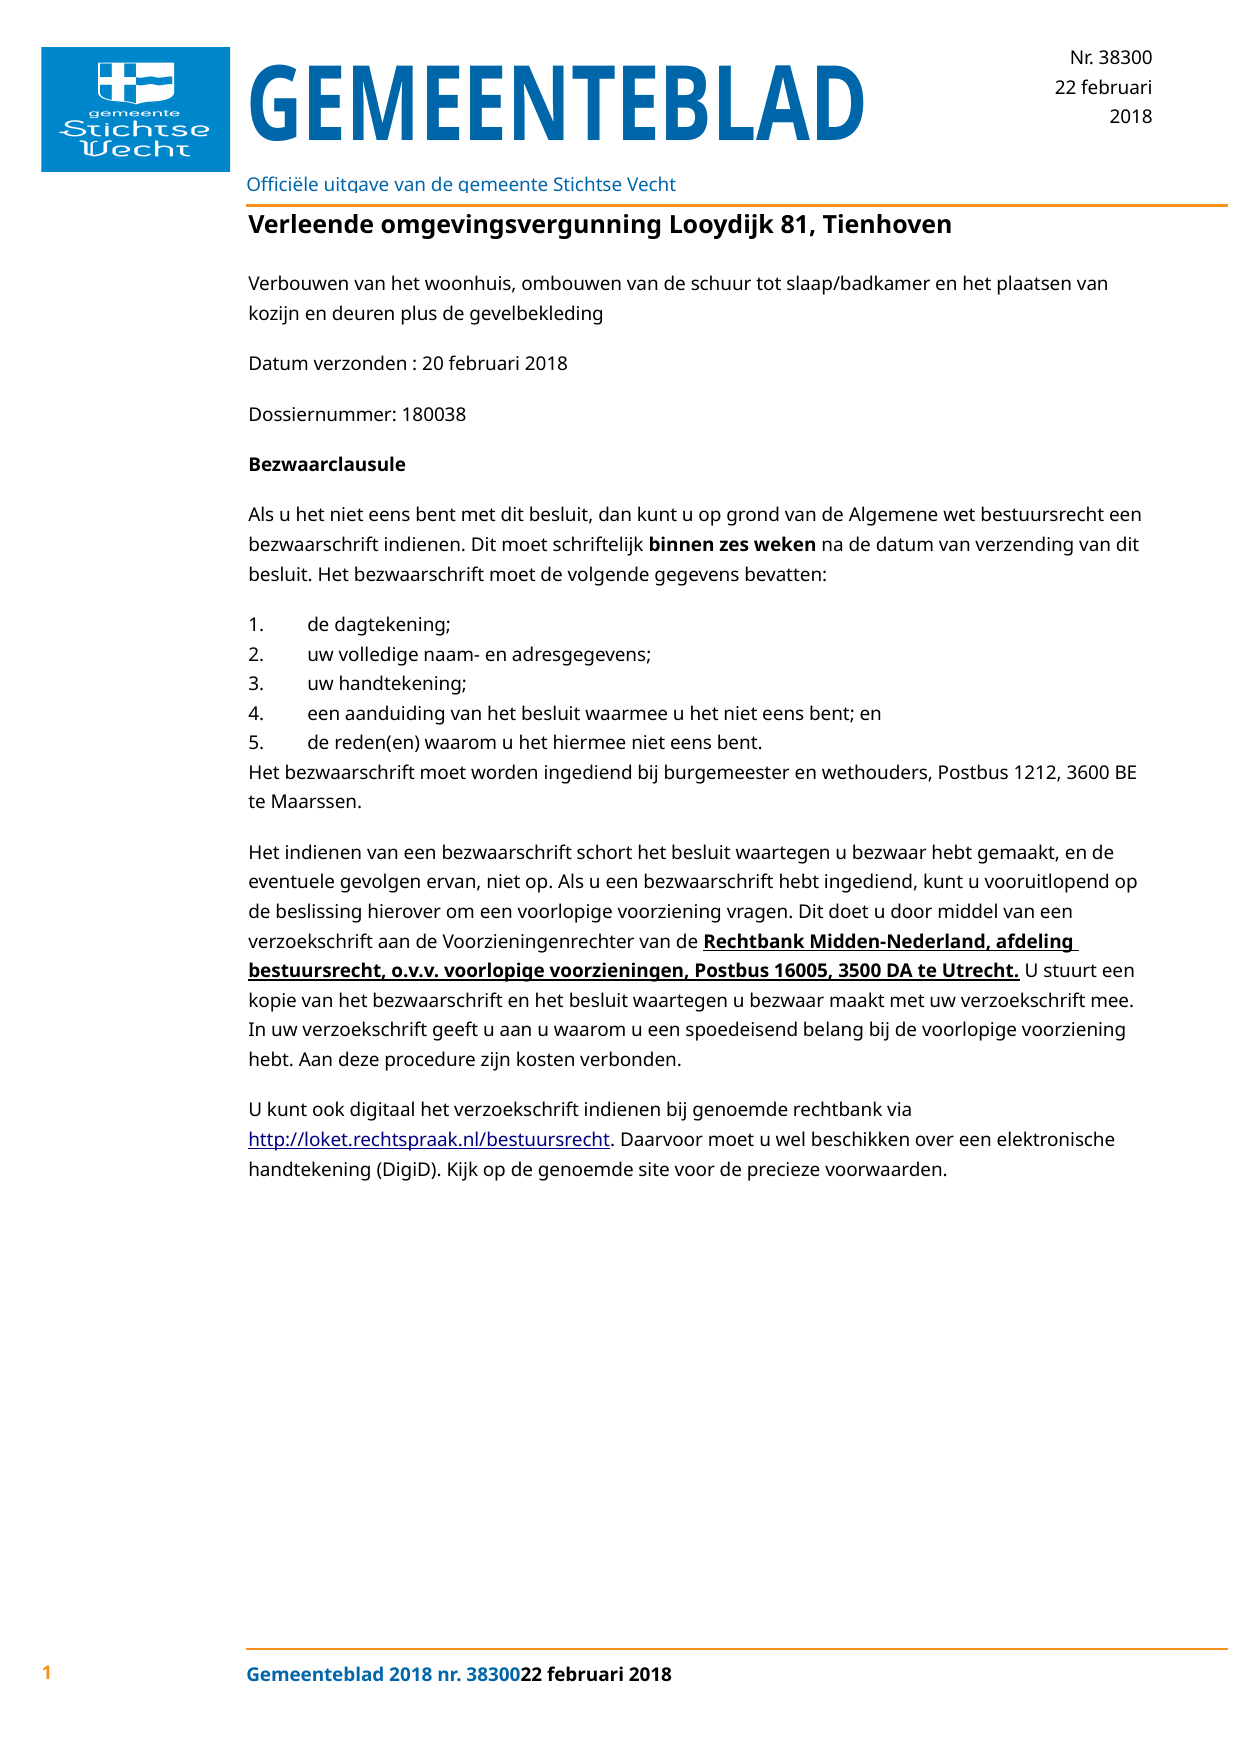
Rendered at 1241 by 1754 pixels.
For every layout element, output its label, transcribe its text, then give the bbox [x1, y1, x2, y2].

list uw handtekening; [248, 670, 1152, 696]
list de dagtekening; [248, 611, 1152, 637]
text Verleende omgevingsvergunning Looydijk 81, Tienhoven [248, 207, 1152, 241]
text Datum verzonden : 20 februari 2018 [248, 350, 1152, 376]
list de reden(en) waarom u het hiermee niet eens bent. [248, 729, 1152, 755]
list uw volledige naam- en adresgegevens; [248, 641, 1152, 666]
text Als u het niet eens bent met dit besluit, dan kunt u op grond van de Algemene wet bestuursrecht een bezwaarschrift indienen. Dit moet schriftelijk binnen zes weken na de datum van verzending van dit besluit. Het bezwaarschrift moet de volgende gegevens bevatten: [248, 502, 1152, 586]
text Het bezwaarschrift moet worden ingediend bij burgemeester en wethouders, Postbus 1212, 3600 BE te Maarssen. [248, 759, 1152, 814]
picture [99, 63, 135, 101]
list een aanduiding van het besluit waarmee u het niet eens bent; en [248, 700, 1152, 726]
text U kunt ook digitaal het verzoekschrift indienen bij genoemde rechtbank via http://loket.rechtspraak.nl/bestuursrecht. Daarvoor moet u wel beschikken over een elektronische handtekening (DigiD). Kijk op de genoemde site voor de precieze voorwaarden. [248, 1097, 1152, 1181]
text Verbouwen van het woonhuis, ombouwen van de schuur tot slaap/badkamer en het plaatsen van kozijn en deuren plus de gevelbekleding [248, 270, 1152, 326]
text Dossiernummer: 180038 [248, 401, 1152, 426]
text Bezwaarclausule [248, 451, 1152, 477]
picture [137, 63, 174, 103]
text Het indienen van een bezwaarschrift schort het besluit waartegen u bezwaar hebt gemaakt, en de eventuele gevolgen ervan, niet op. Als u een bezwaarschrift hebt ingediend, kunt u vooruitlopend op de beslissing hierover om een voorlopige voorziening vragen. Dit doet u door middel van een verzoekschrift aan de Voorzieningenrechter van de Rechtbank Midden-Nederland, afdeling bestuursrecht, o.v.v. voorlopige voorzieningen, Postbus 16005, 3500 DA te Utrecht. U stuurt een kopie van het bezwaarschrift en het besluit waartegen u bezwaar maakt met uw verzoekschrift mee. In uw verzoekschrift geeft u aan u waarom u een spoedeisend belang bij de voorlopige voorziening hebt. Aan deze procedure zijn kosten verbonden. [248, 839, 1152, 1072]
